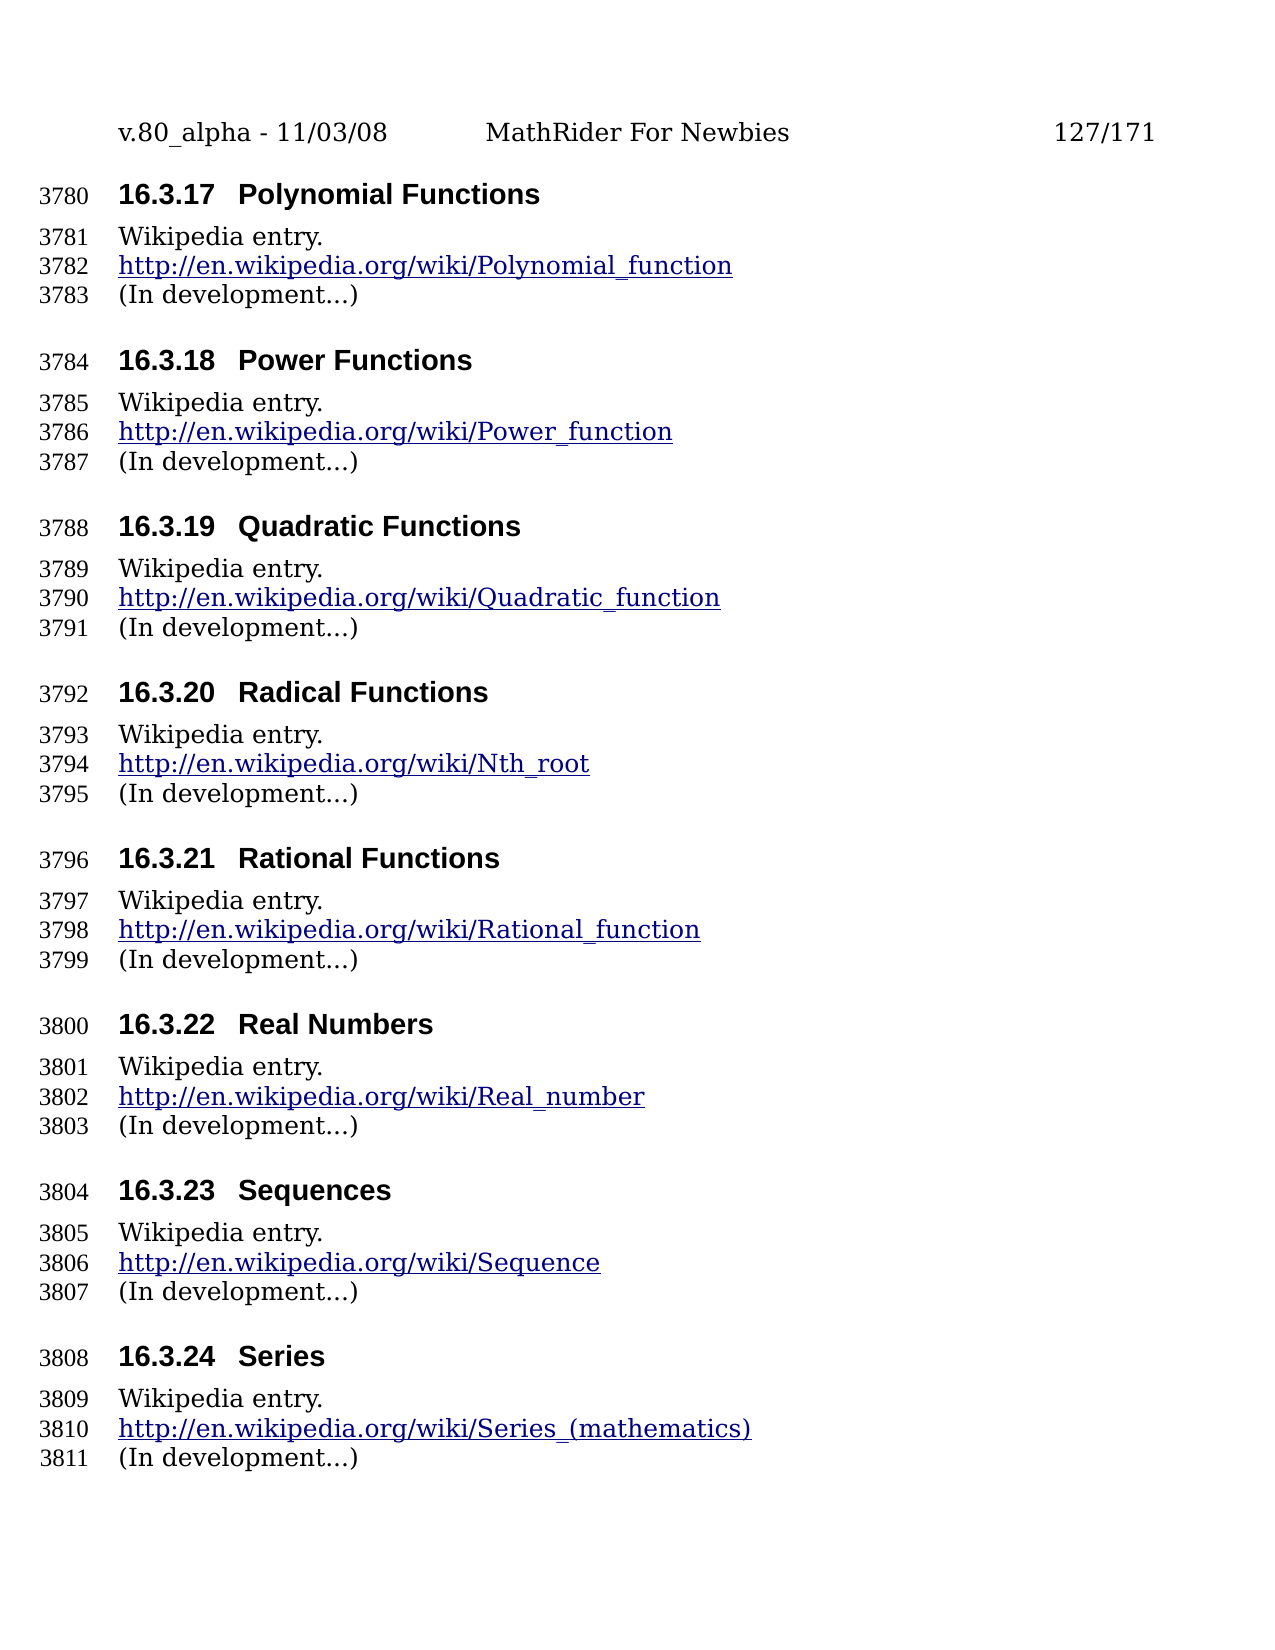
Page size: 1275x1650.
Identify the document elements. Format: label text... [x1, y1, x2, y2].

text (In development...) [118, 1277, 1157, 1306]
text http://en.wikipedia.org/wiki/Series_(mathematics) [118, 1414, 1157, 1443]
text Wikipedia entry. [118, 1384, 1157, 1414]
text Wikipedia entry. [118, 886, 1157, 916]
text (In development...) [118, 281, 1157, 310]
subtitle Series [118, 1339, 1157, 1373]
text http://en.wikipedia.org/wiki/Real_number [118, 1082, 1157, 1111]
text Wikipedia entry. [118, 554, 1157, 583]
subtitle Radical Functions [118, 675, 1157, 708]
text (In development...) [118, 447, 1157, 476]
text (In development...) [118, 945, 1157, 974]
subtitle Real Numbers [118, 1007, 1157, 1041]
subtitle Sequences [118, 1173, 1157, 1207]
text http://en.wikipedia.org/wiki/Sequence [118, 1248, 1157, 1277]
text (In development...) [118, 1111, 1157, 1140]
text http://en.wikipedia.org/wiki/Polynomial_function [118, 251, 1157, 281]
text Wikipedia entry. [118, 720, 1157, 749]
text http://en.wikipedia.org/wiki/Quadratic_function [118, 583, 1157, 613]
subtitle Quadratic Functions [118, 509, 1157, 542]
text (In development...) [118, 613, 1157, 642]
text Wikipedia entry. [118, 1052, 1157, 1082]
text http://en.wikipedia.org/wiki/Nth_root [118, 749, 1157, 779]
subtitle Power Functions [118, 343, 1157, 376]
text http://en.wikipedia.org/wiki/Power_function [118, 417, 1157, 447]
text Wikipedia entry. [118, 222, 1157, 251]
text Wikipedia entry. [118, 1218, 1157, 1248]
subtitle Rational Functions [118, 841, 1157, 874]
text http://en.wikipedia.org/wiki/Rational_function [118, 916, 1157, 945]
text (In development...) [118, 779, 1157, 808]
subtitle Polynomial Functions [118, 177, 1157, 210]
text Wikipedia entry. [118, 388, 1157, 417]
text (In development...) [118, 1443, 1157, 1472]
